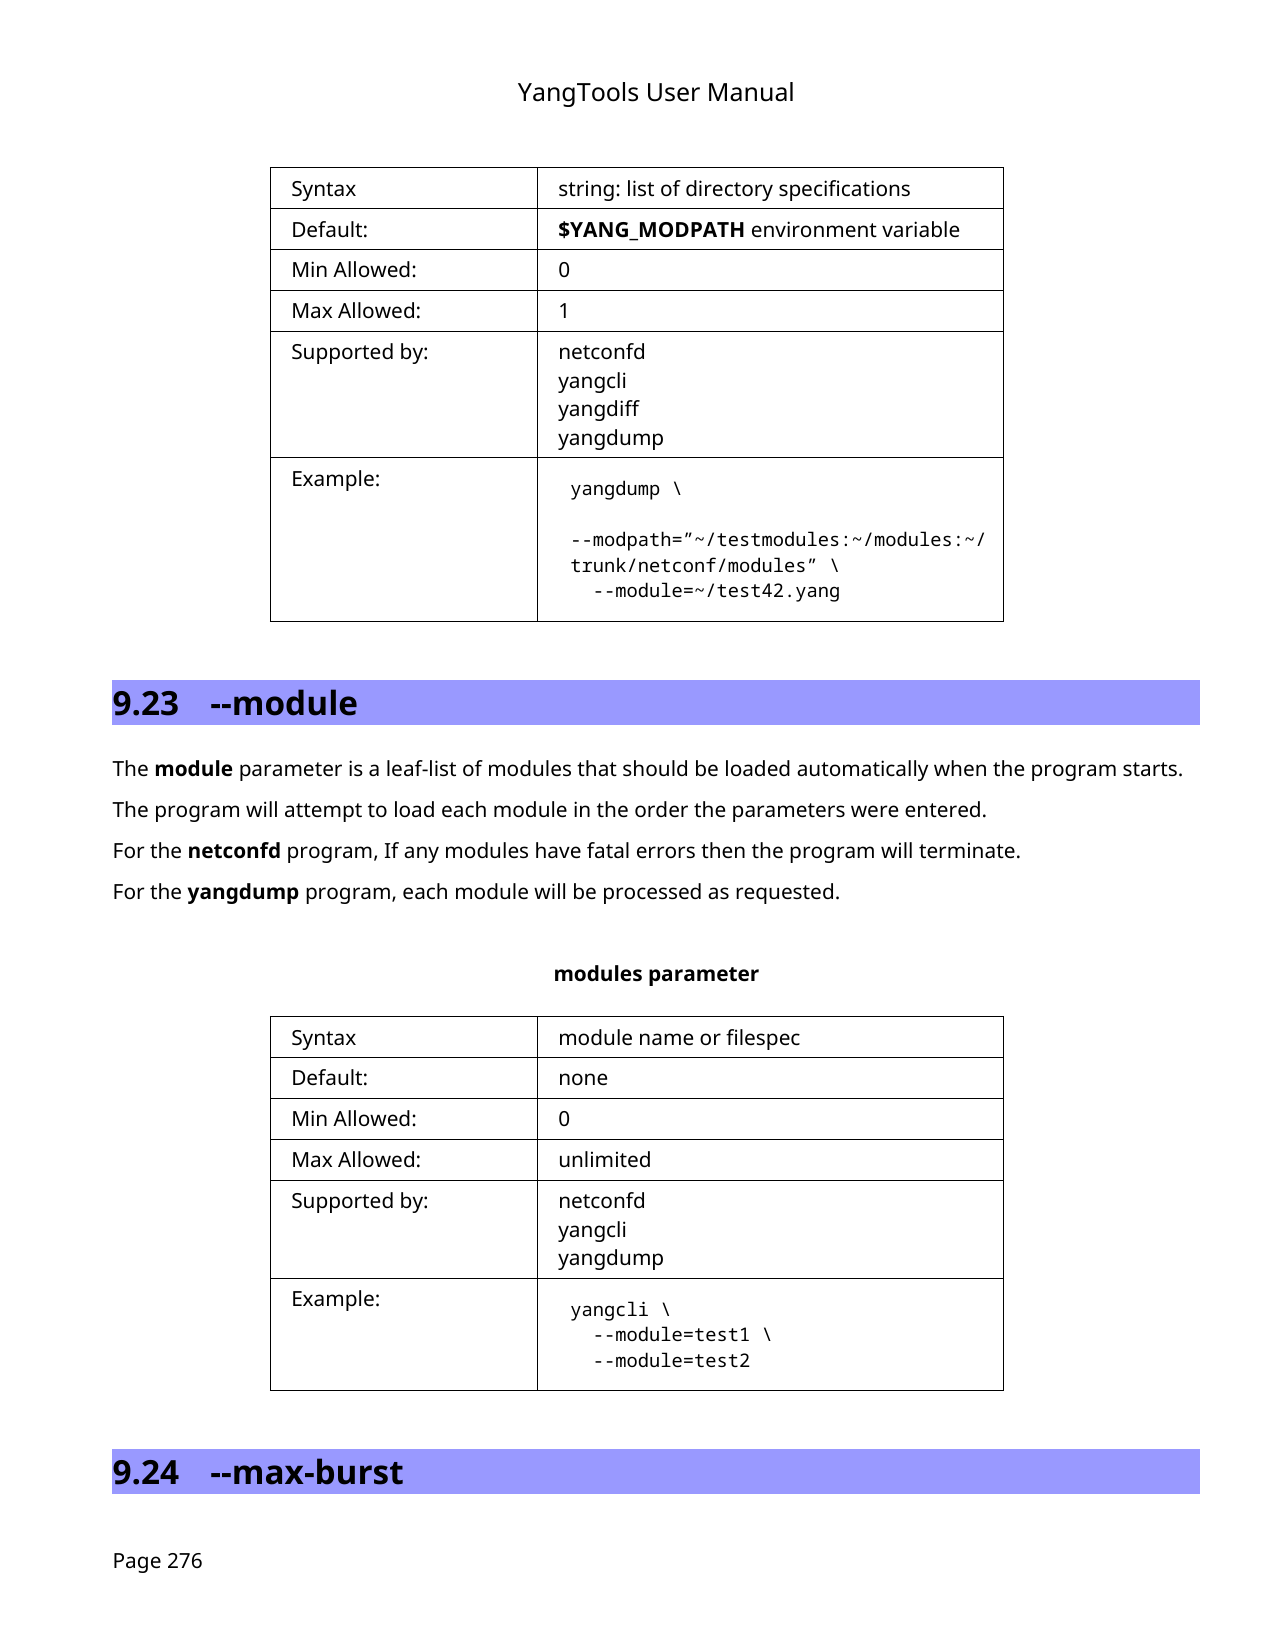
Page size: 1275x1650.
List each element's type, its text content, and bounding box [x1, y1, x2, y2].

text The module parameter is a leaf-list of modules that should be loaded automatically when the program starts. [112, 754, 1200, 783]
table_cell unlimited [538, 1140, 1003, 1179]
table_cell Supported by: [271, 332, 537, 457]
table_cell Min Allowed: [271, 1099, 537, 1139]
table_header module name or filespec [538, 1017, 1003, 1057]
table_cell Example: [271, 458, 537, 621]
text For the yangdump program, each module will be processed as requested. [112, 877, 1200, 906]
table_cell Default: [271, 1058, 537, 1098]
table_cell 0 [538, 250, 1003, 290]
table_cell 0 [538, 1099, 1003, 1139]
text The program will attempt to load each module in the order the parameters were entered. [112, 795, 1200, 824]
table_cell Example: [271, 1279, 537, 1390]
table_cell yangcli \ --module=test1 \ --module=test2 [538, 1279, 1003, 1390]
table_header string: list of directory specifications [538, 168, 1003, 208]
table_cell netconfd yangcli yangdiff yangdump [538, 332, 1003, 457]
table_cell none [538, 1058, 1003, 1098]
table_cell $YANG_MODPATH environment variable [538, 209, 1003, 249]
table_header Syntax [271, 1017, 537, 1057]
table_header Syntax [271, 168, 537, 208]
subtitle modules parameter [127, 959, 1185, 987]
text For the netconfd program, If any modules have fatal errors then the program will terminate. [112, 836, 1200, 864]
table_cell netconfd yangcli yangdump [538, 1181, 1003, 1277]
table_cell yangdump \ --modpath=”~/testmodules:~/modules:~/trunk/netconf/modules” \ --module=~/test42.yang [538, 458, 1003, 621]
table_cell 1 [538, 291, 1003, 331]
subtitle --max-burst [112, 1449, 1200, 1494]
subtitle --module [112, 680, 1200, 725]
table_cell Supported by: [271, 1181, 537, 1277]
table_cell Max Allowed: [271, 1140, 537, 1179]
table_cell Min Allowed: [271, 250, 537, 290]
table_cell Default: [271, 209, 537, 249]
table_cell Max Allowed: [271, 291, 537, 331]
